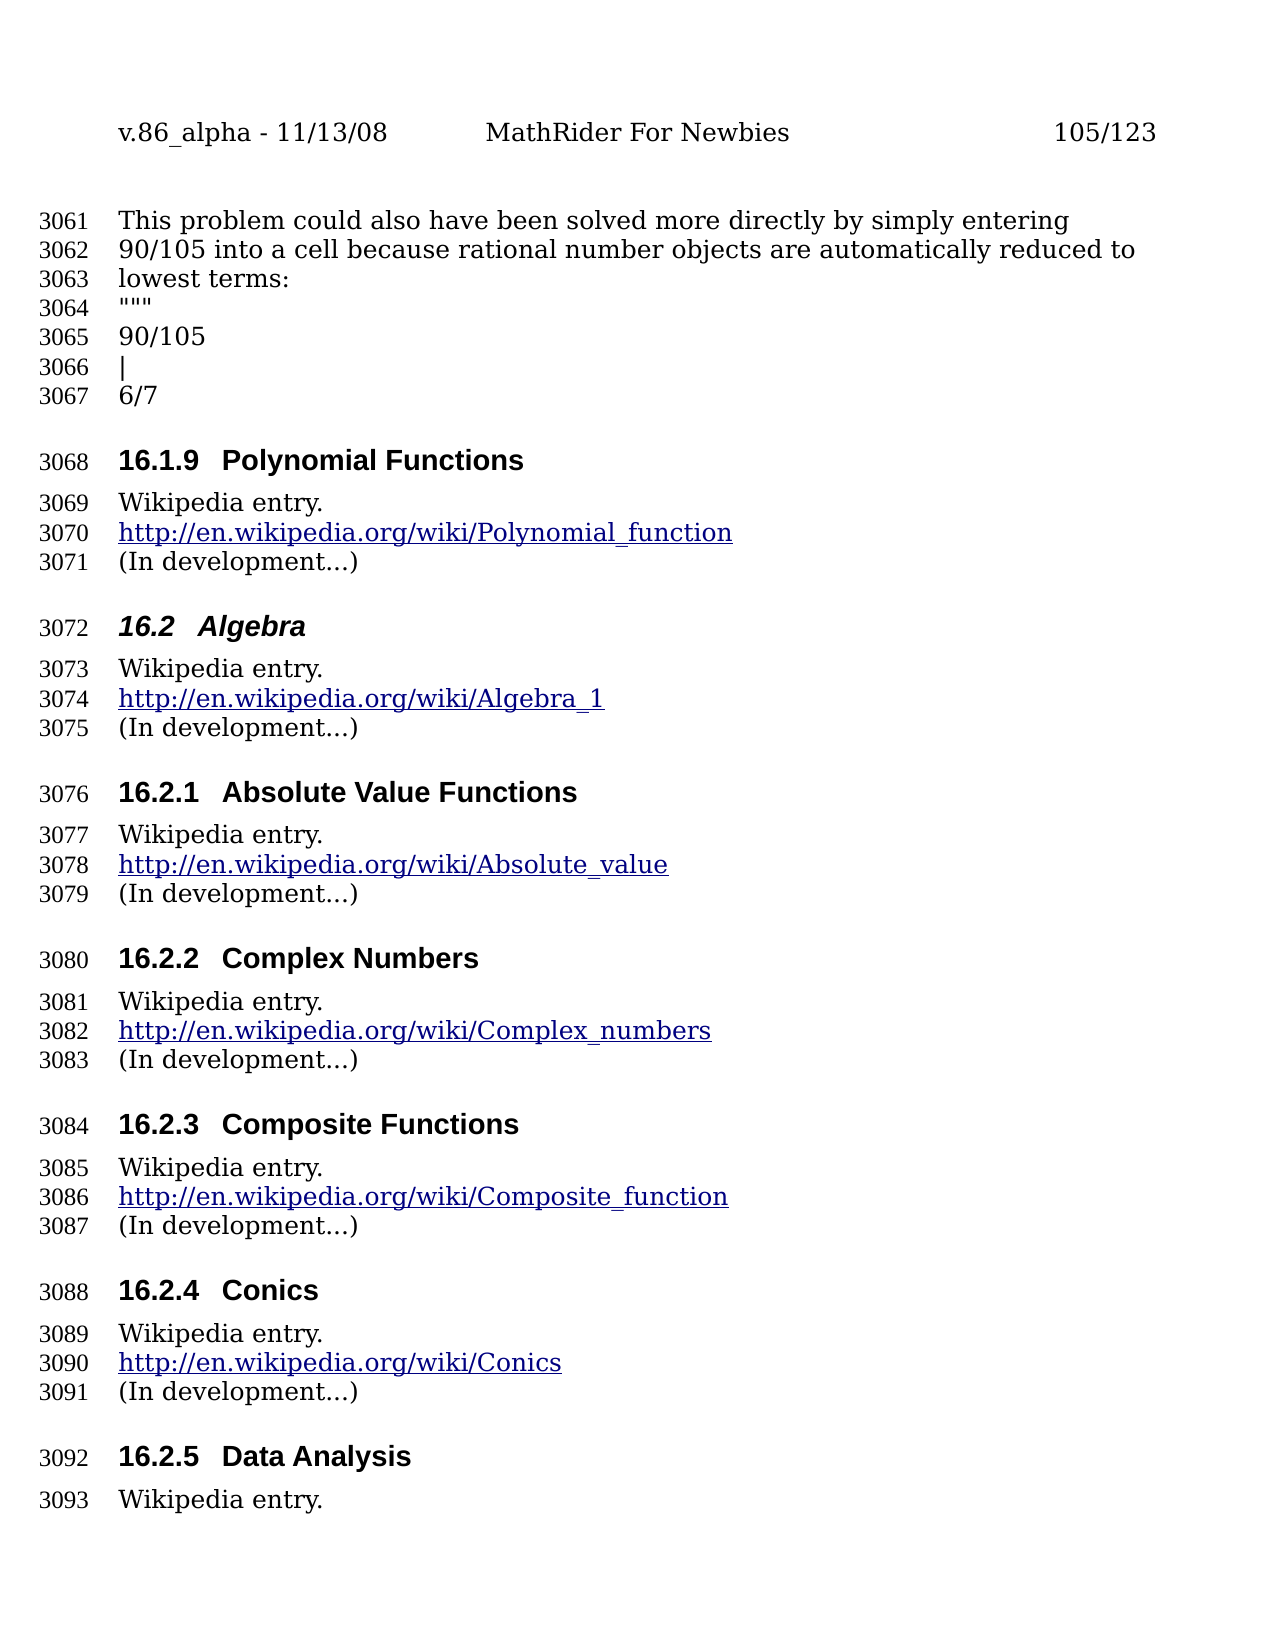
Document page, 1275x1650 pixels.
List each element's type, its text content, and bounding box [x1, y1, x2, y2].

text Wikipedia entry. [118, 1319, 1157, 1348]
text Wikipedia entry. [118, 1153, 1157, 1182]
text (In development...) [118, 713, 1157, 742]
text (In development...) [118, 1045, 1157, 1074]
subtitle Composite Functions [118, 1107, 1157, 1141]
text Wikipedia entry. [118, 489, 1157, 518]
subtitle Complex Numbers [118, 941, 1157, 975]
text Wikipedia entry. [118, 1485, 1157, 1514]
text http://en.wikipedia.org/wiki/Algebra_1 [118, 684, 1157, 713]
text Wikipedia entry. [118, 987, 1157, 1016]
text http://en.wikipedia.org/wiki/Composite_function [118, 1182, 1157, 1211]
subtitle Absolute Value Functions [118, 775, 1157, 809]
text Wikipedia entry. [118, 821, 1157, 850]
text | [118, 352, 1157, 381]
text http://en.wikipedia.org/wiki/Polynomial_function [118, 518, 1157, 547]
subtitle Polynomial Functions [118, 443, 1157, 477]
text (In development...) [118, 547, 1157, 576]
text http://en.wikipedia.org/wiki/Complex_numbers [118, 1016, 1157, 1045]
subtitle Algebra [118, 609, 1157, 643]
subtitle Data Analysis [118, 1439, 1157, 1473]
subtitle Conics [118, 1273, 1157, 1307]
text """ [118, 293, 1157, 323]
text (In development...) [118, 1211, 1157, 1240]
text 90/105 [118, 323, 1157, 352]
text This problem could also have been solved more directly by simply entering 90/105 into a cell because rational number objects are automatically reduced to lowest terms: [118, 206, 1157, 293]
text (In development...) [118, 1377, 1157, 1406]
text http://en.wikipedia.org/wiki/Absolute_value [118, 850, 1157, 879]
text (In development...) [118, 879, 1157, 908]
text 6/7 [118, 381, 1157, 410]
text Wikipedia entry. [118, 655, 1157, 684]
text http://en.wikipedia.org/wiki/Conics [118, 1348, 1157, 1377]
